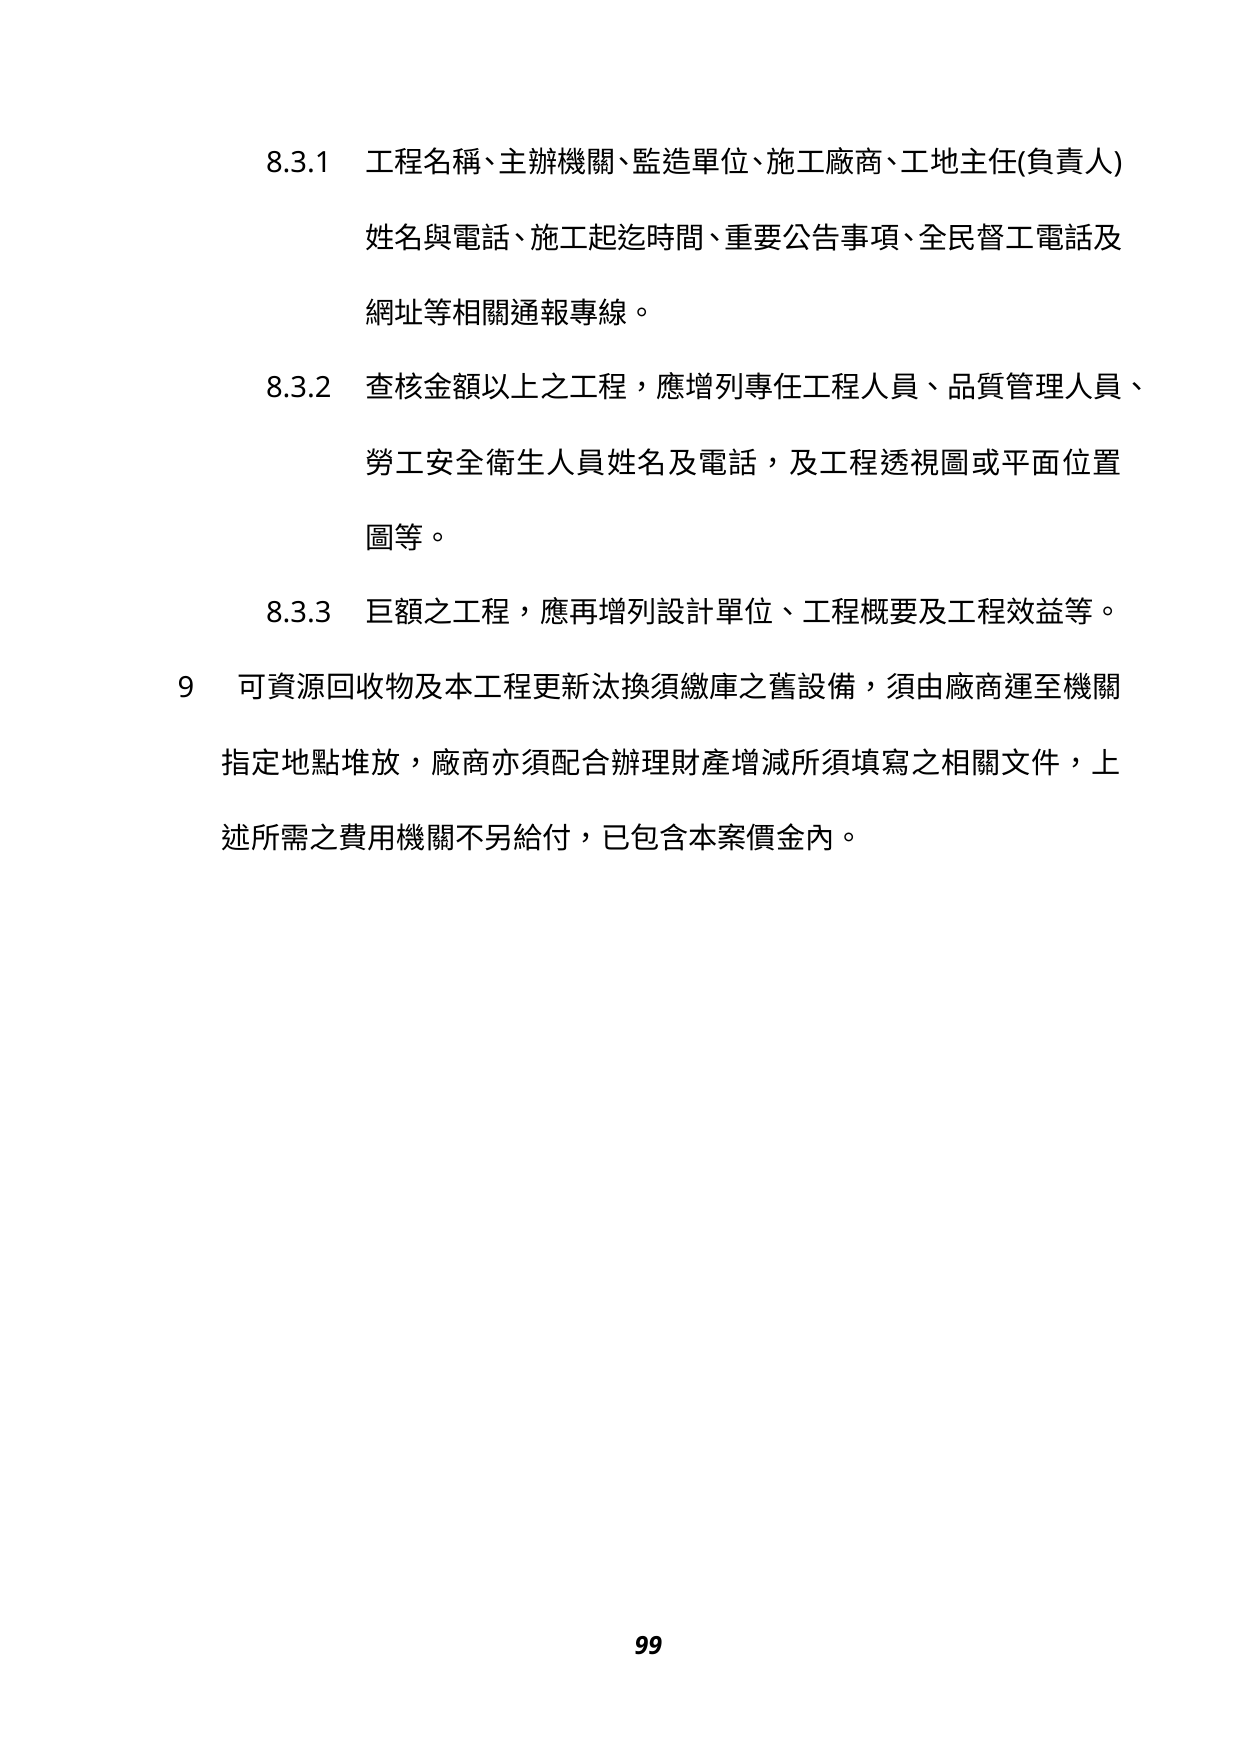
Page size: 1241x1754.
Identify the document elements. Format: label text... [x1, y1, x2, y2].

list 可資源回收物及本工程更新汰換須繳庫之舊設備，須由廠商運至機關指定地點堆放，廠商亦須配合辦理財產增減所須填寫之相關文件，上述所需之費用機關不另給付，已包含本案價金內。 [177, 648, 1122, 873]
list 巨額之工程，應再增列設計單位、工程概要及工程效益等。 [266, 573, 1122, 648]
list 工程名稱、主辦機關、監造單位、施工廠商、工地主任(負責人)姓名與電話、施工起迄時間、重要公告事項、全民督工電話及網址等相關通報專線。 [266, 123, 1122, 348]
list 查核金額以上之工程，應增列專任工程人員、品質管理人員、勞工安全衛生人員姓名及電話，及工程透視圖或平面位置圖等。 [266, 348, 1122, 573]
